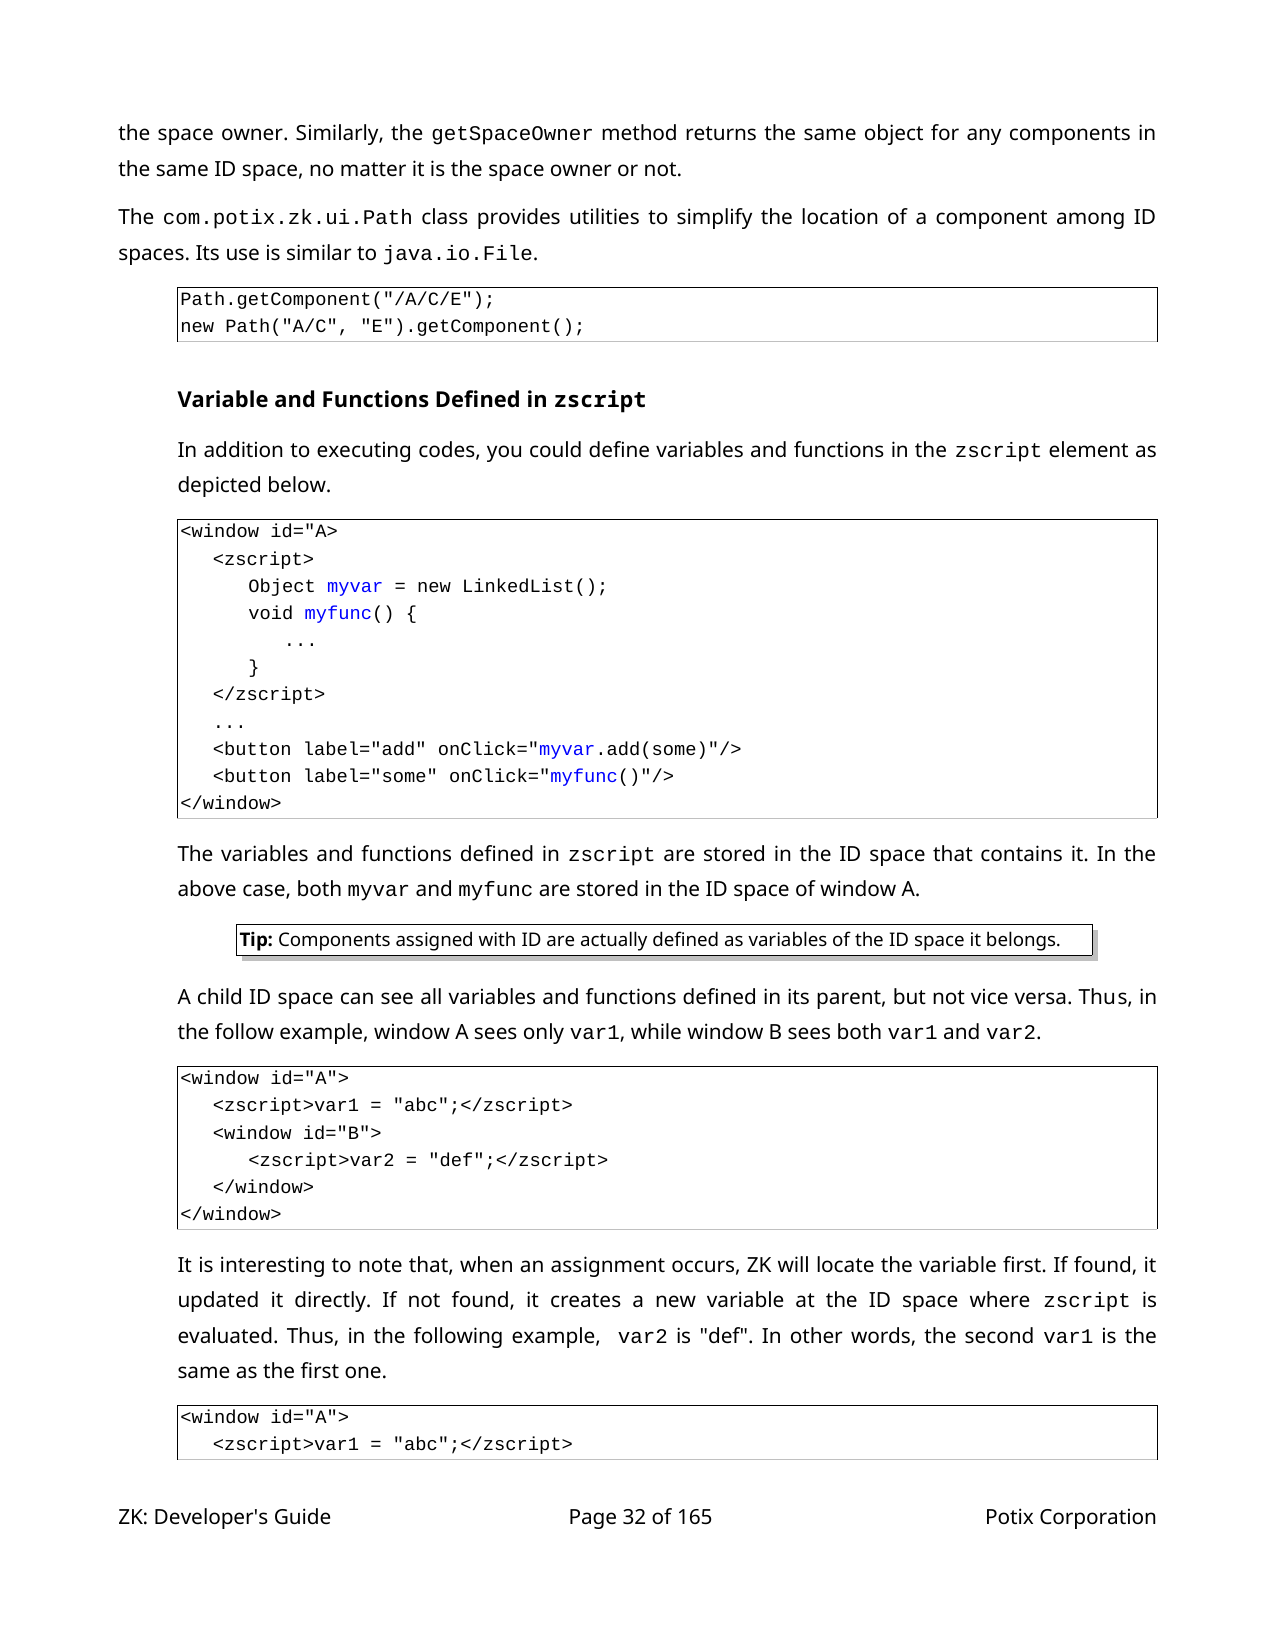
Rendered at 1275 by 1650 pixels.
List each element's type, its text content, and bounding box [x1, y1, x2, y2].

text The variables and functions defined in zscript are stored in the ID space that contains it. In the above case, both myvar and myfunc are stored in the ID space of window A. [177, 839, 1157, 903]
text Object myvar = new LinkedList(); [178, 573, 1157, 598]
subtitle Variable and Functions Defined in zscript [177, 384, 1157, 414]
text <window id="B"> [178, 1121, 1157, 1145]
text <window id="A"> [178, 1067, 1157, 1090]
text In addition to executing codes, you could define variables and functions in the zscript element as depicted below. [177, 435, 1157, 498]
text It is interesting to note that, when an assignment occurs, ZK will locate the variable first. If found, it updated it directly. If not found, it creates a new variable at the ID space where zscript is evaluated. Thus, in the following example, var2 is "def". In other words, the second var1 is the same as the first one. [177, 1250, 1157, 1384]
text </window> [178, 1202, 1157, 1229]
text Tip: Components assigned with ID are actually defined as variables of the ID space it belongs. [237, 925, 1092, 955]
text A child ID space can see all variables and functions defined in its parent, but not vice versa. Thus, in the follow example, window A sees only var1, while window B sees both var1 and var2. [177, 982, 1157, 1046]
text <button label="add" onClick="myvar.add(some)"/> [178, 737, 1157, 761]
text ... [178, 709, 1157, 734]
text <window id="A"> [178, 1406, 1157, 1429]
text ... [178, 628, 1157, 652]
text <zscript>var2 = "def";</zscript> [178, 1148, 1157, 1172]
text <zscript>var1 = "abc";</zscript> [178, 1432, 1157, 1459]
text <window id="A> [178, 520, 1157, 543]
text <zscript>var1 = "abc";</zscript> [178, 1093, 1157, 1118]
text the space owner. Similarly, the getSpaceOwner method returns the same object for any components in the same ID space, no matter it is the space owner or not. [118, 118, 1157, 182]
text The com.potix.zk.ui.Path class provides utilities to simplify the location of a component among ID spaces. Its use is similar to java.io.File. [118, 202, 1157, 267]
text </zscript> [178, 682, 1157, 707]
text } [178, 655, 1157, 679]
text <button label="some" onClick="myfunc()"/> [178, 764, 1157, 788]
text </window> [178, 1175, 1157, 1199]
text </window> [178, 791, 1157, 818]
text new Path("A/C", "E").getComponent(); [178, 314, 1157, 341]
text Path.getComponent("/A/C/E"); [178, 288, 1157, 311]
text <zscript> [178, 546, 1157, 571]
text void myfunc() { [178, 601, 1157, 625]
